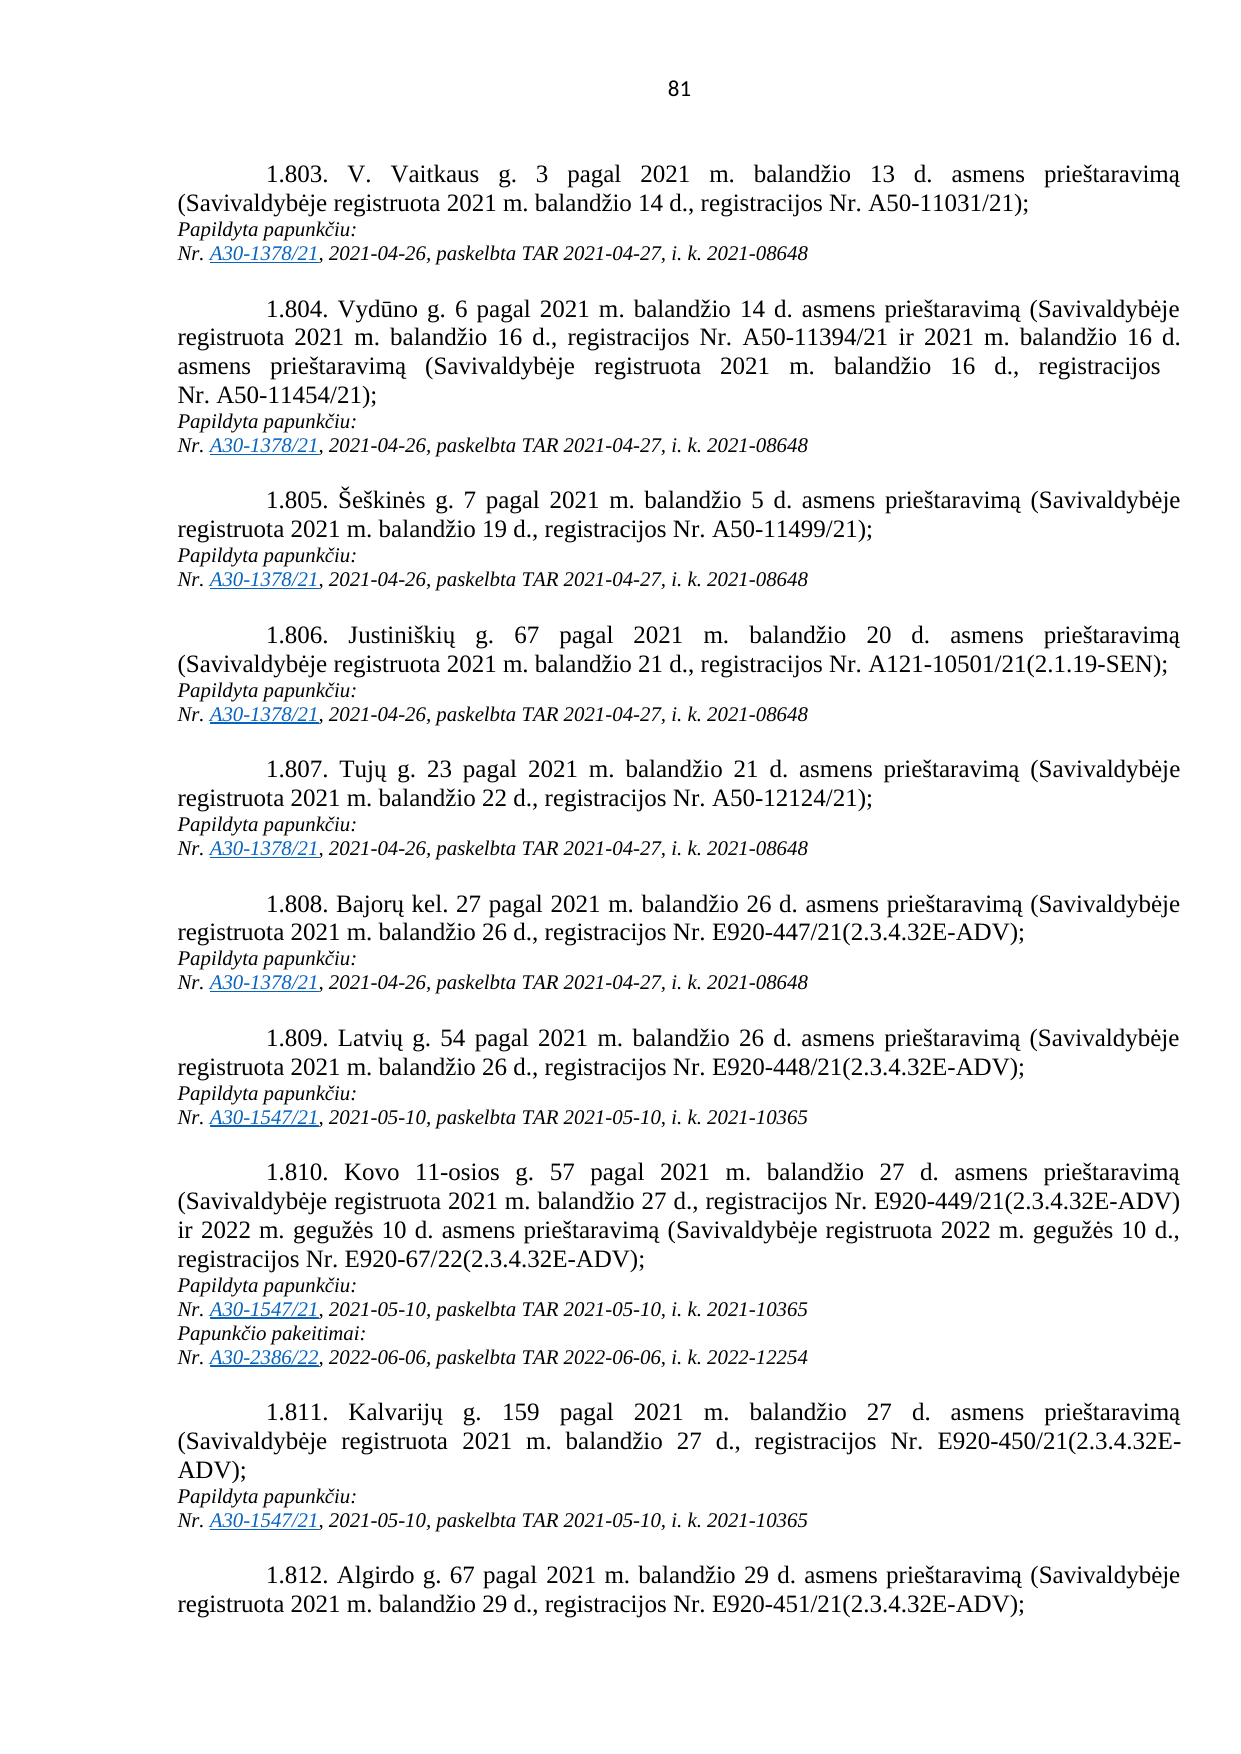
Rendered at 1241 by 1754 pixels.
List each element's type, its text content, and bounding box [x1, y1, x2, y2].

text Papunkčio pakeitimai: [177, 1321, 1181, 1345]
text Nr. A30-2386/22, 2022-06-06, paskelbta TAR 2022-06-06, i. k. 2022-12254 [177, 1345, 1181, 1369]
text Nr. A30-1378/21, 2021-04-26, paskelbta TAR 2021-04-27, i. k. 2021-08648 [177, 433, 1181, 457]
text 1.812. Algirdo g. 67 pagal 2021 m. balandžio 29 d. asmens prieštaravimą (Savivaldybėje registruota 2021 m. balandžio 29 d., registracijos Nr. E920-451/21(2.3.4.32E-ADV); [177, 1561, 1181, 1618]
text 1.804. Vydūno g. 6 pagal 2021 m. balandžio 14 d. asmens prieštaravimą (Savivaldybėje registruota 2021 m. balandžio 16 d., registracijos Nr. A50-11394/21 ir 2021 m. balandžio 16 d. asmens prieštaravimą (Savivaldybėje registruota 2021 m. balandžio 16 d., registracijos Nr. A50-11454/21); [177, 294, 1181, 409]
text Papildyta papunkčiu: [177, 409, 1181, 433]
text Nr. A30-1378/21, 2021-04-26, paskelbta TAR 2021-04-27, i. k. 2021-08648 [177, 567, 1181, 591]
text Nr. A30-1547/21, 2021-05-10, paskelbta TAR 2021-05-10, i. k. 2021-10365 [177, 1508, 1181, 1532]
text Papildyta papunkčiu: [177, 1272, 1181, 1297]
text Papildyta papunkčiu: [177, 217, 1181, 241]
text 1.808. Bajorų kel. 27 pagal 2021 m. balandžio 26 d. asmens prieštaravimą (Savivaldybėje registruota 2021 m. balandžio 26 d., registracijos Nr. E920-447/21(2.3.4.32E-ADV); [177, 889, 1181, 946]
text 1.811. Kalvarijų g. 159 pagal 2021 m. balandžio 27 d. asmens prieštaravimą (Savivaldybėje registruota 2021 m. balandžio 27 d., registracijos Nr. E920-450/21(2.3.4.32E-ADV); [177, 1397, 1181, 1484]
text Nr. A30-1378/21, 2021-04-26, paskelbta TAR 2021-04-27, i. k. 2021-08648 [177, 836, 1181, 860]
text Papildyta papunkčiu: [177, 543, 1181, 567]
text Nr. A30-1547/21, 2021-05-10, paskelbta TAR 2021-05-10, i. k. 2021-10365 [177, 1297, 1181, 1321]
text 1.806. Justiniškių g. 67 pagal 2021 m. balandžio 20 d. asmens prieštaravimą (Savivaldybėje registruota 2021 m. balandžio 21 d., registracijos Nr. A121-10501/21(2.1.19-SEN); [177, 620, 1181, 677]
text Nr. A30-1378/21, 2021-04-26, paskelbta TAR 2021-04-27, i. k. 2021-08648 [177, 702, 1181, 726]
text Nr. A30-1378/21, 2021-04-26, paskelbta TAR 2021-04-27, i. k. 2021-08648 [177, 241, 1181, 265]
text 1.810. Kovo 11-osios g. 57 pagal 2021 m. balandžio 27 d. asmens prieštaravimą (Savivaldybėje registruota 2021 m. balandžio 27 d., registracijos Nr. E920-449/21(2.3.4.32E-ADV) ir 2022 m. gegužės 10 d. asmens prieštaravimą (Savivaldybėje registruota 2022 m. gegužės 10 d., registracijos Nr. E920-67/22(2.3.4.32E-ADV); [177, 1157, 1181, 1272]
text 1.803. V. Vaitkaus g. 3 pagal 2021 m. balandžio 13 d. asmens prieštaravimą (Savivaldybėje registruota 2021 m. balandžio 14 d., registracijos Nr. A50-11031/21); [177, 159, 1181, 217]
text Papildyta papunkčiu: [177, 1081, 1181, 1105]
text 1.805. Šeškinės g. 7 pagal 2021 m. balandžio 5 d. asmens prieštaravimą (Savivaldybėje registruota 2021 m. balandžio 19 d., registracijos Nr. A50-11499/21); [177, 486, 1181, 543]
text 1.809. Latvių g. 54 pagal 2021 m. balandžio 26 d. asmens prieštaravimą (Savivaldybėje registruota 2021 m. balandžio 26 d., registracijos Nr. E920-448/21(2.3.4.32E-ADV); [177, 1023, 1181, 1081]
text Papildyta papunkčiu: [177, 946, 1181, 970]
text 1.807. Tujų g. 23 pagal 2021 m. balandžio 21 d. asmens prieštaravimą (Savivaldybėje registruota 2021 m. balandžio 22 d., registracijos Nr. A50-12124/21); [177, 754, 1181, 812]
text Nr. A30-1378/21, 2021-04-26, paskelbta TAR 2021-04-27, i. k. 2021-08648 [177, 970, 1181, 994]
text Papildyta papunkčiu: [177, 1484, 1181, 1508]
text Papildyta papunkčiu: [177, 812, 1181, 836]
text Nr. A30-1547/21, 2021-05-10, paskelbta TAR 2021-05-10, i. k. 2021-10365 [177, 1105, 1181, 1129]
text Papildyta papunkčiu: [177, 677, 1181, 702]
